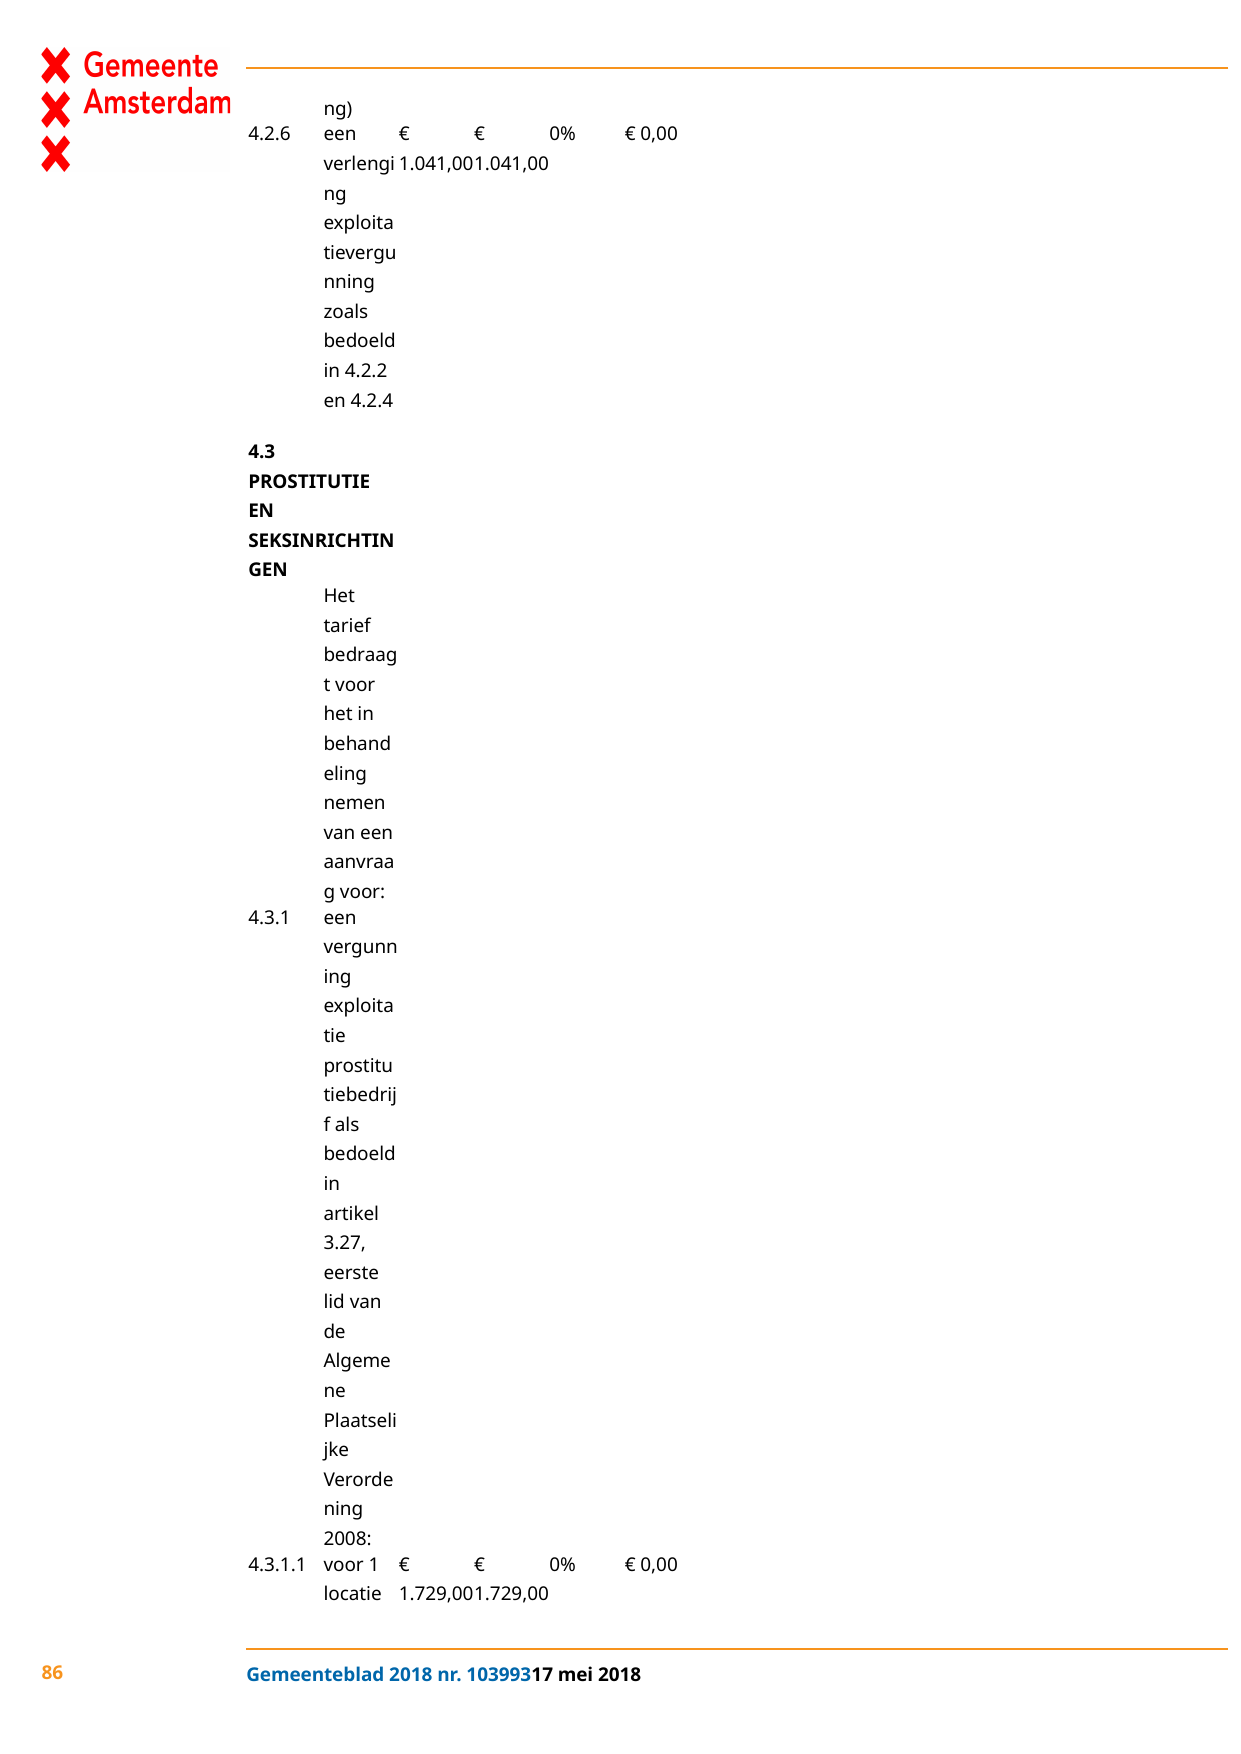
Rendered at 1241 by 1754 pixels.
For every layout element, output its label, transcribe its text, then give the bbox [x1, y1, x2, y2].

table_cell Het tarief bedraagt voor het in behandeling nemen van een aanvraag voor: [323, 582, 398, 904]
table_cell € 1.729,00 [399, 1551, 474, 1606]
table_cell 0% [549, 121, 624, 412]
table_cell een verlenging exploitatievergunning zoals bedoeld in 4.2.2 en 4.2.4 [323, 121, 398, 412]
table_cell 4.3 PROSTITUTIE EN SEKSINRICHTINGEN [248, 438, 398, 582]
table_cell [399, 582, 474, 904]
table_cell [474, 95, 549, 121]
picture [41, 47, 231, 172]
table_cell [549, 413, 624, 438]
table_cell [248, 413, 323, 438]
table_cell [399, 95, 474, 121]
table_cell 4.3.1.1 [248, 1551, 323, 1606]
table_cell € 0,00 [625, 121, 700, 412]
table_cell [399, 413, 474, 438]
table_cell [399, 438, 474, 582]
table_cell [625, 95, 700, 121]
table_cell [625, 413, 700, 438]
table_cell [474, 438, 549, 582]
table_cell [625, 438, 700, 582]
table_cell € 0,00 [625, 1551, 700, 1606]
table_cell een vergunning exploitatie prostitutiebedrijf als bedoeld in artikel 3.27, eerste lid van de Algemene Plaatselijke Verordening 2008: [323, 904, 398, 1551]
table_cell 4.2.6 [248, 121, 323, 412]
table_cell [625, 904, 700, 1551]
table_cell [474, 413, 549, 438]
table_cell [248, 95, 323, 121]
table_cell € 1.041,00 [399, 121, 474, 412]
table_cell [549, 438, 624, 582]
table_cell [248, 582, 323, 904]
table_cell ng) [323, 95, 398, 121]
table_cell [474, 904, 549, 1551]
table_cell [549, 95, 624, 121]
table_cell [549, 904, 624, 1551]
table_cell voor 1 locatie [323, 1551, 398, 1606]
table_cell € 1.041,00 [474, 121, 549, 412]
table_cell 4.3.1 [248, 904, 323, 1551]
table_cell [323, 413, 398, 438]
table_cell [549, 582, 624, 904]
table_cell [474, 582, 549, 904]
table_cell € 1.729,00 [474, 1551, 549, 1606]
table_cell [625, 582, 700, 904]
table_cell 0% [549, 1551, 624, 1606]
table_cell [399, 904, 474, 1551]
